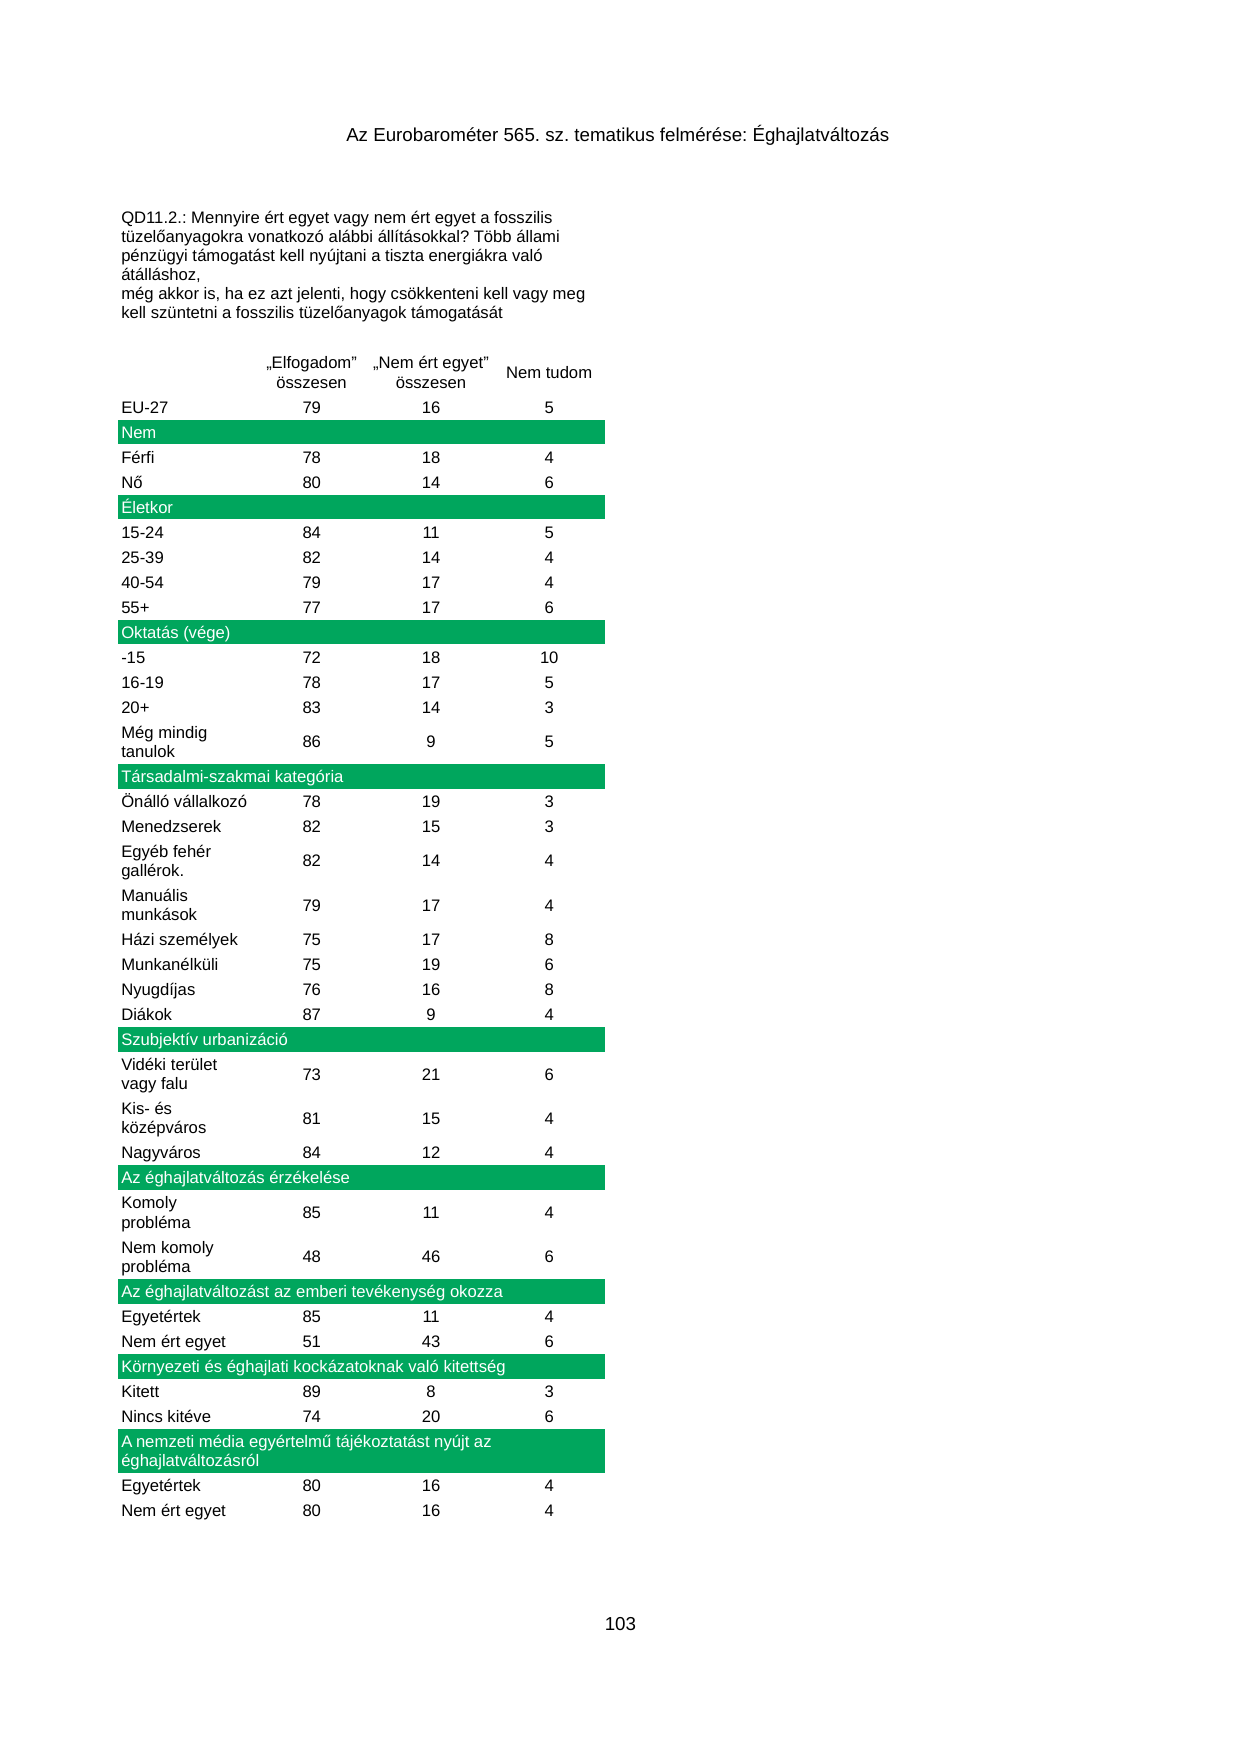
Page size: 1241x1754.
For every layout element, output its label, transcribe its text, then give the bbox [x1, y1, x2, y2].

table_header QD11.2.: Mennyire ért egyet vagy nem ért egyet a fosszilis tüzelőanyagokra vonatkozó alábbi állításokkal? Több állami pénzügyi támogatást kell nyújtani a tiszta energiákra való átálláshoz, még akkor is, ha ez azt jelenti, hogy csökkenteni kell vagy meg kell szüntetni a fosszilis tüzelőanyagok támogatását [118, 205, 605, 325]
table_cell 74 [254, 1404, 369, 1429]
table_cell Még mindig tanulok [118, 720, 254, 764]
table_cell Nincs kitéve [118, 1404, 254, 1429]
table_cell 4 [493, 1002, 605, 1027]
table_cell Nyugdíjas [118, 977, 254, 1002]
table_cell 4 [493, 1140, 605, 1165]
table_cell Környezeti és éghajlati kockázatoknak való kitettség [118, 1354, 605, 1379]
table_cell 11 [369, 1304, 492, 1329]
table_cell Komoly probléma [118, 1190, 254, 1234]
table_cell 17 [369, 927, 492, 952]
table_cell 84 [254, 520, 369, 544]
table_cell Nem komoly probléma [118, 1235, 254, 1279]
table_cell 18 [369, 645, 492, 669]
table_cell 78 [254, 789, 369, 814]
table_cell 10 [493, 645, 605, 669]
table_cell 79 [254, 570, 369, 594]
table_cell [118, 350, 254, 394]
table_cell 82 [254, 839, 369, 883]
table_cell 86 [254, 720, 369, 764]
table_cell 82 [254, 545, 369, 569]
table_cell Az éghajlatváltozást az emberi tevékenység okozza [118, 1279, 605, 1304]
table_cell 4 [493, 839, 605, 883]
table_cell 72 [254, 645, 369, 669]
table_cell 21 [369, 1052, 492, 1096]
table_cell 85 [254, 1190, 369, 1234]
table_cell 8 [493, 927, 605, 952]
table_cell 75 [254, 927, 369, 952]
table_cell 16 [369, 395, 492, 419]
table_cell Kitett [118, 1379, 254, 1404]
table_cell 3 [493, 1379, 605, 1404]
table_cell „Elfogadom” összesen [254, 350, 369, 394]
table_cell 16 [369, 977, 492, 1002]
table_cell 14 [369, 695, 492, 719]
table_cell EU-27 [118, 395, 254, 419]
table_cell 9 [369, 720, 492, 764]
table_cell 8 [369, 1379, 492, 1404]
table_cell 17 [369, 883, 492, 927]
table_cell 77 [254, 595, 369, 619]
table_cell 6 [493, 595, 605, 619]
table_cell 4 [493, 883, 605, 927]
table_cell 16 [369, 1473, 492, 1498]
table_cell 6 [493, 1329, 605, 1354]
table_cell 4 [493, 1304, 605, 1329]
table_cell 17 [369, 595, 492, 619]
table_cell Egyetértek [118, 1473, 254, 1498]
table_cell 19 [369, 952, 492, 977]
table_cell 55+ [118, 595, 254, 619]
table_cell Házi személyek [118, 927, 254, 952]
table_cell 20+ [118, 695, 254, 719]
table_cell Nagyváros [118, 1140, 254, 1165]
table_cell 89 [254, 1379, 369, 1404]
table_cell 4 [493, 545, 605, 569]
table_cell 6 [493, 470, 605, 494]
table_cell Vidéki terület vagy falu [118, 1052, 254, 1096]
table_cell 84 [254, 1140, 369, 1165]
table_cell Nem ért egyet [118, 1498, 254, 1523]
table_cell 4 [493, 1473, 605, 1498]
table_cell 80 [254, 1473, 369, 1498]
table_cell 48 [254, 1235, 369, 1279]
table_cell 6 [493, 952, 605, 977]
table_cell Manuális munkások [118, 883, 254, 927]
table_cell [254, 325, 369, 350]
table_cell 16-19 [118, 670, 254, 694]
table_cell 4 [493, 1498, 605, 1523]
table_cell A nemzeti média egyértelmű tájékoztatást nyújt az éghajlatváltozásról [118, 1429, 605, 1473]
table_cell 76 [254, 977, 369, 1002]
table_cell 17 [369, 670, 492, 694]
table_cell 20 [369, 1404, 492, 1429]
table_cell 8 [493, 977, 605, 1002]
table_cell 87 [254, 1002, 369, 1027]
table_cell 9 [369, 1002, 492, 1027]
table_cell 11 [369, 1190, 492, 1234]
table_cell 19 [369, 789, 492, 814]
table_cell Az éghajlatváltozás érzékelése [118, 1165, 605, 1190]
table_cell Nő [118, 470, 254, 494]
table_cell Nem tudom [493, 350, 605, 394]
table_cell 5 [493, 520, 605, 544]
table_cell 78 [254, 670, 369, 694]
table_cell Szubjektív urbanizáció [118, 1027, 605, 1052]
table_cell 6 [493, 1404, 605, 1429]
table_cell 3 [493, 695, 605, 719]
table_cell 17 [369, 570, 492, 594]
table_cell 4 [493, 1190, 605, 1234]
table_cell 6 [493, 1052, 605, 1096]
table_cell 82 [254, 814, 369, 839]
table_cell Férfi [118, 445, 254, 469]
table_cell 40-54 [118, 570, 254, 594]
table_cell 15 [369, 814, 492, 839]
table_cell 14 [369, 839, 492, 883]
table_cell Egyéb fehér gallérok. [118, 839, 254, 883]
table_cell [493, 325, 605, 350]
table_cell 4 [493, 1096, 605, 1140]
table_cell [118, 325, 254, 350]
table_cell 6 [493, 1235, 605, 1279]
table_cell 5 [493, 720, 605, 764]
table_cell Menedzserek [118, 814, 254, 839]
table_cell Kis- és középváros [118, 1096, 254, 1140]
table_cell 46 [369, 1235, 492, 1279]
table_cell 85 [254, 1304, 369, 1329]
table_cell 75 [254, 952, 369, 977]
table_cell Életkor [118, 495, 605, 519]
table_cell 25-39 [118, 545, 254, 569]
table_cell 79 [254, 395, 369, 419]
table_cell Munkanélküli [118, 952, 254, 977]
table_cell Társadalmi-szakmai kategória [118, 764, 605, 789]
table_cell 73 [254, 1052, 369, 1096]
table_cell 16 [369, 1498, 492, 1523]
table_cell 4 [493, 445, 605, 469]
table_cell Önálló vállalkozó [118, 789, 254, 814]
table_cell 12 [369, 1140, 492, 1165]
table_cell 14 [369, 545, 492, 569]
table_cell 18 [369, 445, 492, 469]
table_cell 3 [493, 814, 605, 839]
table_cell 5 [493, 670, 605, 694]
table_cell [369, 325, 492, 350]
table_cell 79 [254, 883, 369, 927]
table_cell 81 [254, 1096, 369, 1140]
table_cell -15 [118, 645, 254, 669]
table_cell 15 [369, 1096, 492, 1140]
table_cell Nem [118, 420, 605, 444]
table_cell 78 [254, 445, 369, 469]
table_cell 4 [493, 570, 605, 594]
table_cell 51 [254, 1329, 369, 1354]
table_cell Oktatás (vége) [118, 620, 605, 644]
table_cell 3 [493, 789, 605, 814]
table_cell 43 [369, 1329, 492, 1354]
table_cell 83 [254, 695, 369, 719]
table_cell 80 [254, 1498, 369, 1523]
table_cell 14 [369, 470, 492, 494]
table_cell Diákok [118, 1002, 254, 1027]
table_cell 15-24 [118, 520, 254, 544]
table_cell 11 [369, 520, 492, 544]
table_cell 80 [254, 470, 369, 494]
table_cell Nem ért egyet [118, 1329, 254, 1354]
table_cell „Nem ért egyet” összesen [369, 350, 492, 394]
table_cell 5 [493, 395, 605, 419]
table_cell Egyetértek [118, 1304, 254, 1329]
